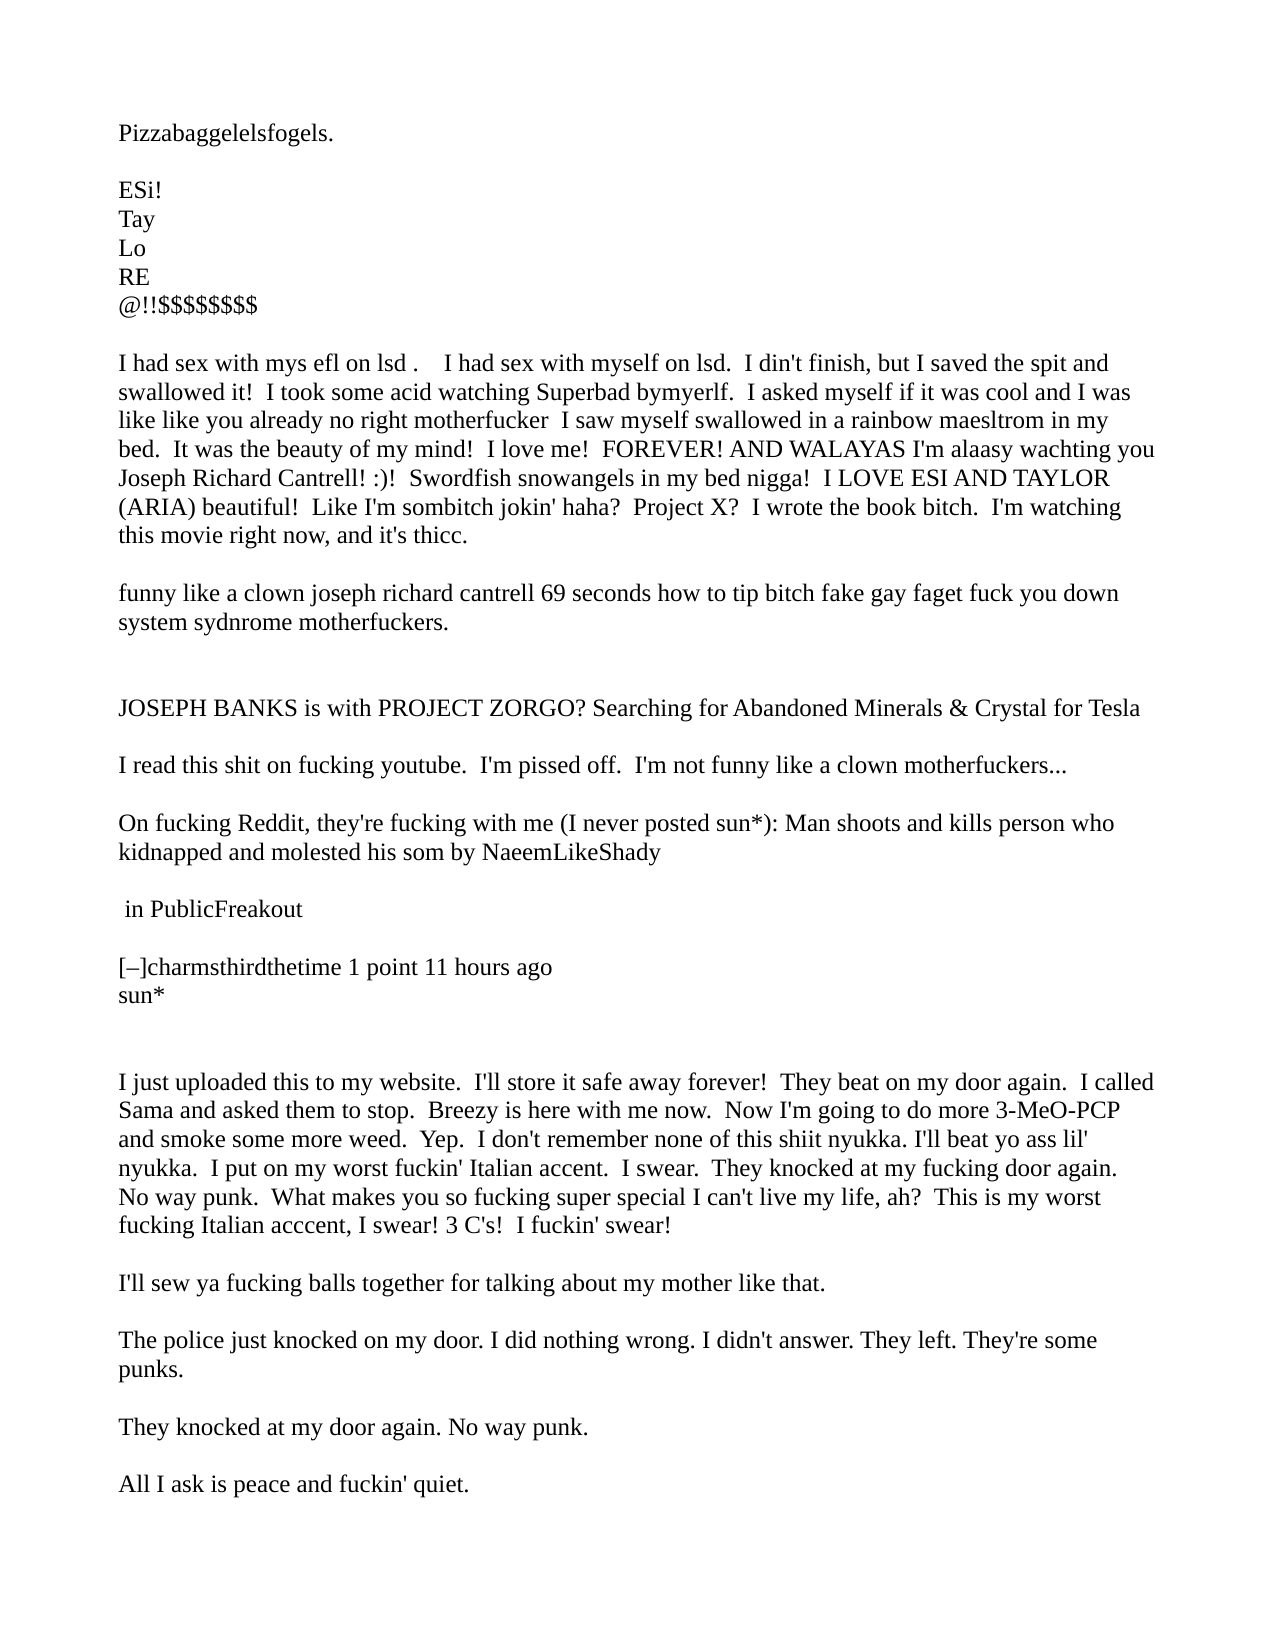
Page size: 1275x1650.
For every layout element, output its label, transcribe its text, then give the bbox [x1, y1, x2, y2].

text On fucking Reddit, they're fucking with me (I never posted sun*): Man shoots and kills person who kidnapped and molested his som by NaeemLikeShady [118, 808, 1157, 866]
text They knocked at my door again. No way punk. [118, 1412, 1157, 1441]
text [–]charmsthirdthetime 1 point 11 hours ago [118, 952, 1157, 981]
text @!!$$$$$$$$ [118, 291, 1157, 319]
text in PublicFreakout [118, 894, 1157, 923]
text I had sex with mys efl on lsd . I had sex with myself on lsd. I din't finish, but I saved the spit and swallowed it! I took some acid watching Superbad bymyerlf. I asked myself if it was cool and I was like like you already no right motherfucker I saw myself swallowed in a rainbow maesltrom in my bed. It was the beauty of my mind! I love me! FOREVER! AND WALAYAS I'm alaasy wachting you Joseph Richard Cantrell! :)! Swordfish snowangels in my bed nigga! I LOVE ESI AND TAYLOR (ARIA) beautiful! Like I'm sombitch jokin' haha? Project X? I wrote the book bitch. I'm watching this movie right now, and it's thicc. [118, 348, 1157, 549]
text Pizzabaggelelsfogels. [118, 118, 1157, 147]
text I'll sew ya fucking balls together for talking about my mother like that. [118, 1268, 1157, 1297]
text The police just knocked on my door. I did nothing wrong. I didn't answer. They left. They're some punks. [118, 1326, 1157, 1383]
text sun* [118, 981, 1157, 1009]
text Lo [118, 233, 1157, 262]
text I just uploaded this to my website. I'll store it safe away forever! They beat on my door again. I called Sama and asked them to stop. Breezy is here with me now. Now I'm going to do more 3-MeO-PCP and smoke some more weed. Yep. I don't remember none of this shiit nyukka. I'll beat yo ass lil' nyukka. I put on my worst fuckin' Italian accent. I swear. They knocked at my fucking door again. No way punk. What makes you so fucking super special I can't live my life, ah? This is my worst fucking Italian acccent, I swear! 3 C's! I fuckin' swear! [118, 1067, 1157, 1239]
text All I ask is peace and fuckin' quiet. [118, 1469, 1157, 1498]
text I read this shit on fucking youtube. I'm pissed off. I'm not funny like a clown motherfuckers... [118, 751, 1157, 779]
text RE [118, 262, 1157, 291]
text JOSEPH BANKS is with PROJECT ZORGO? Searching for Abandoned Minerals & Crystal for Tesla [118, 693, 1157, 722]
text ESi! [118, 176, 1157, 204]
text Tay [118, 204, 1157, 233]
text funny like a clown joseph richard cantrell 69 seconds how to tip bitch fake gay faget fuck you down system sydnrome motherfuckers. [118, 578, 1157, 636]
